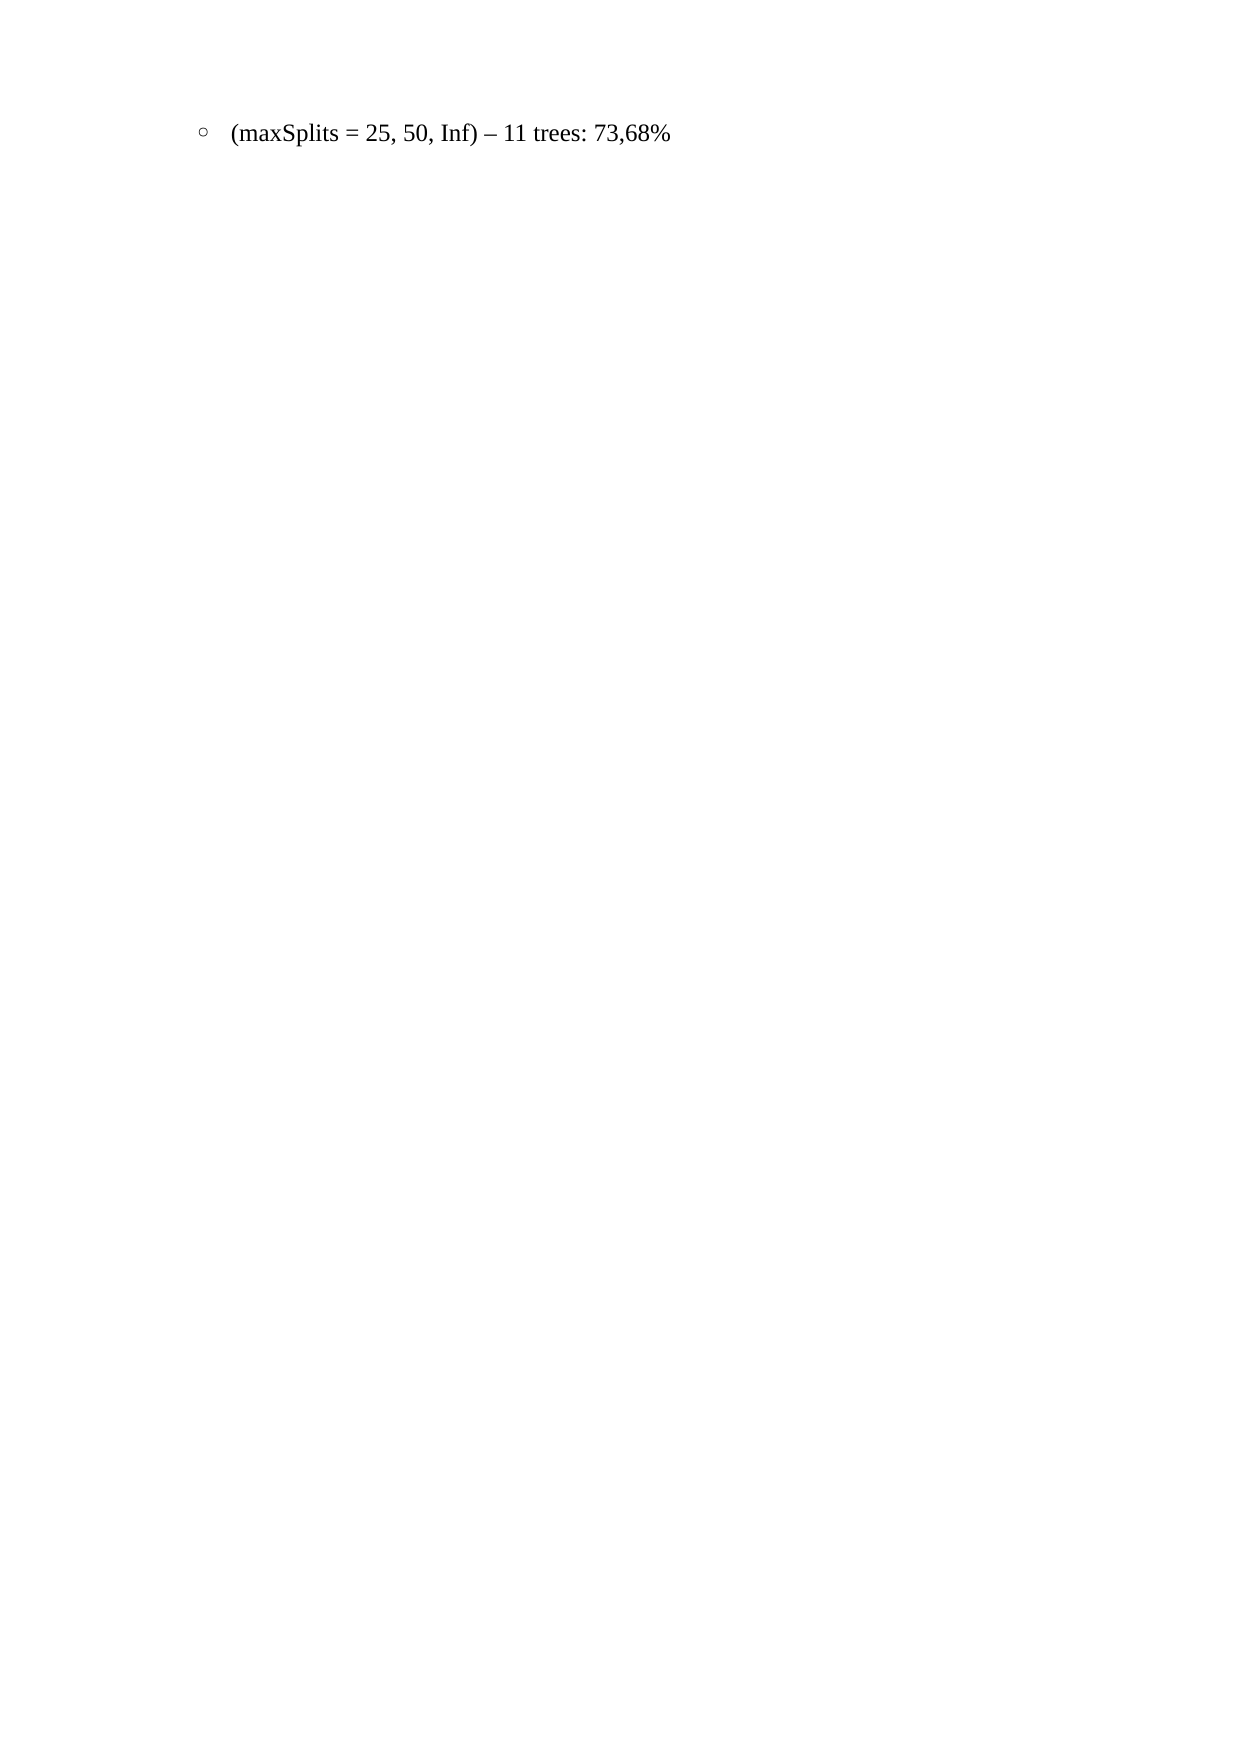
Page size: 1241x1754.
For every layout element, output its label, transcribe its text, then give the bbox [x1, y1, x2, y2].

list (maxSplits = 25, 50, Inf) – 11 trees: 73,68% [193, 118, 1122, 147]
